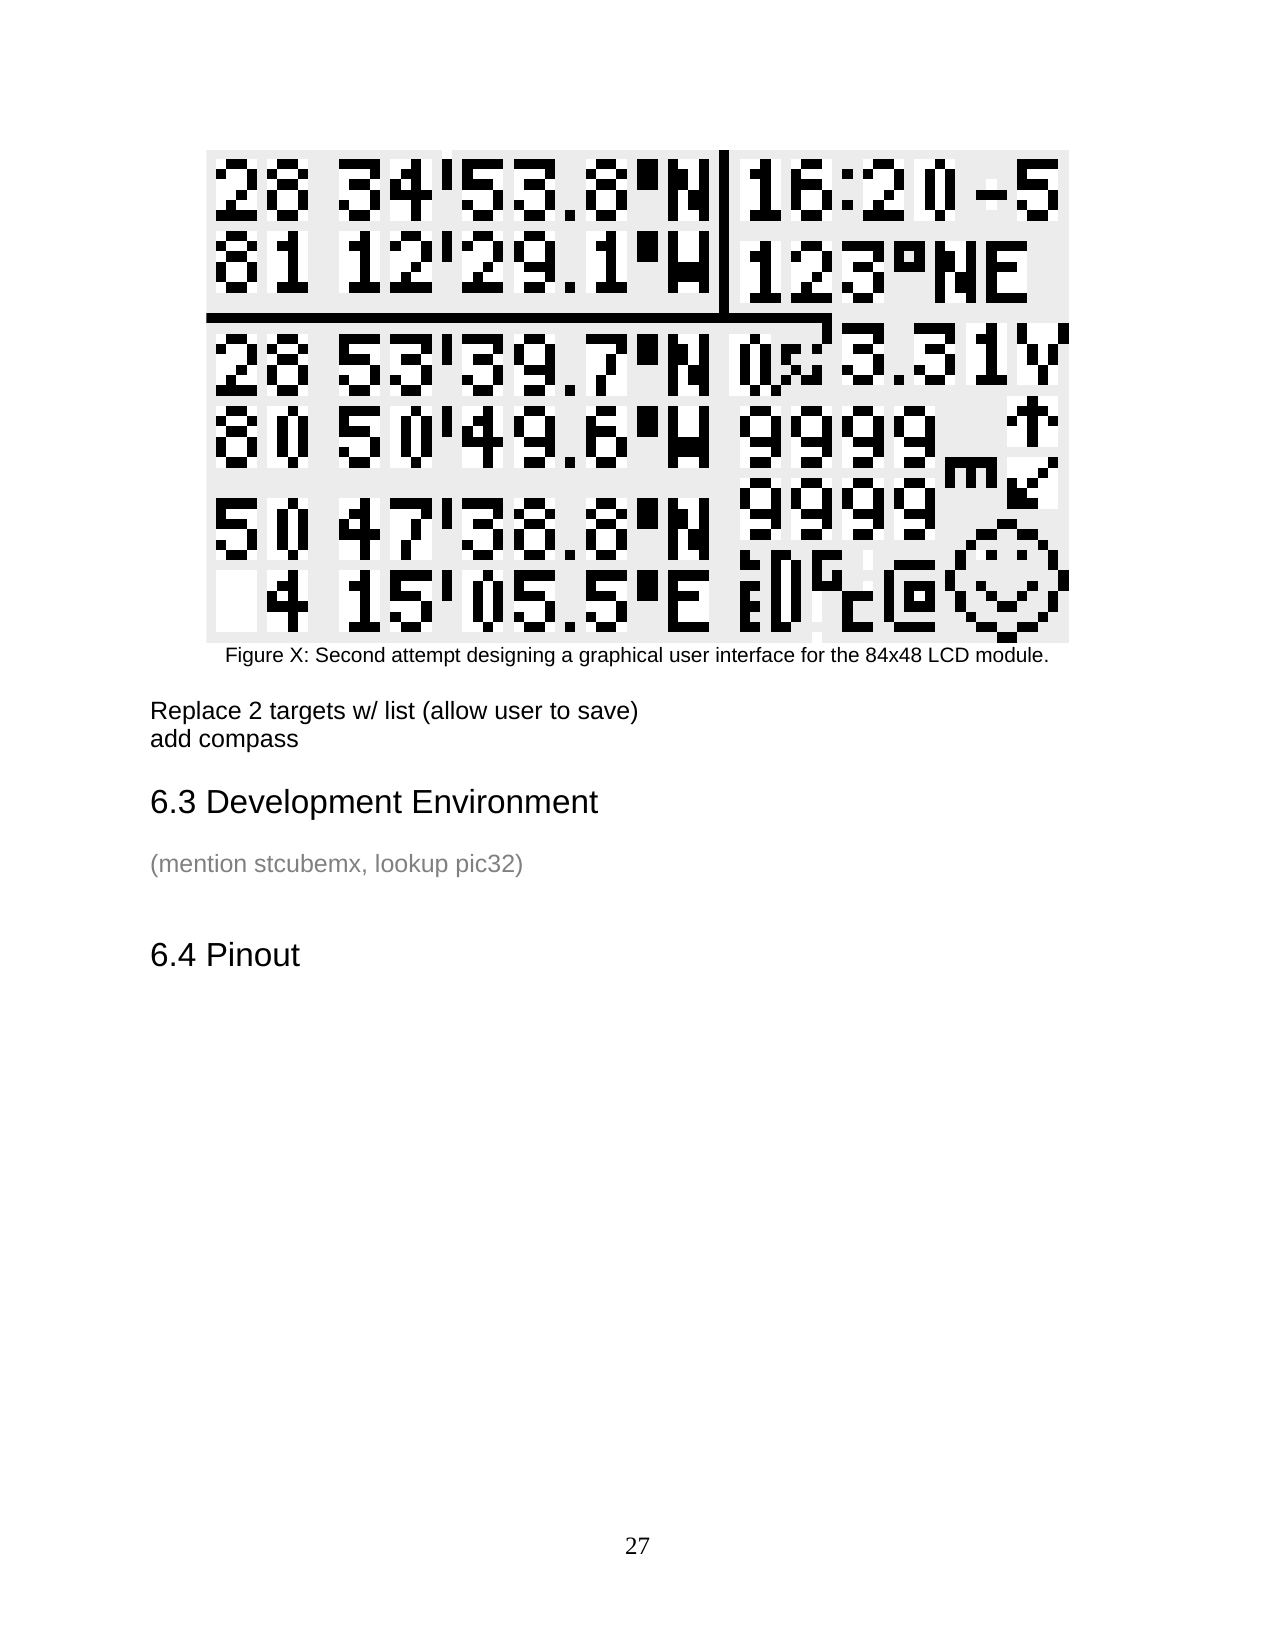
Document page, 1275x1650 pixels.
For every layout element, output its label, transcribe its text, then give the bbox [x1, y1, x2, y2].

text 6.3 Development Environment [150, 782, 1125, 820]
text (mention stcubemx, lookup pic32) [150, 849, 1125, 878]
picture [206, 150, 1069, 643]
text add compass [150, 724, 1125, 753]
text Figure X: Second attempt designing a graphical user interface for the 84x48 LCD module. [150, 643, 1125, 667]
text 6.4 Pinout [150, 935, 1125, 974]
text Replace 2 targets w/ list (allow user to save) [150, 696, 1125, 724]
